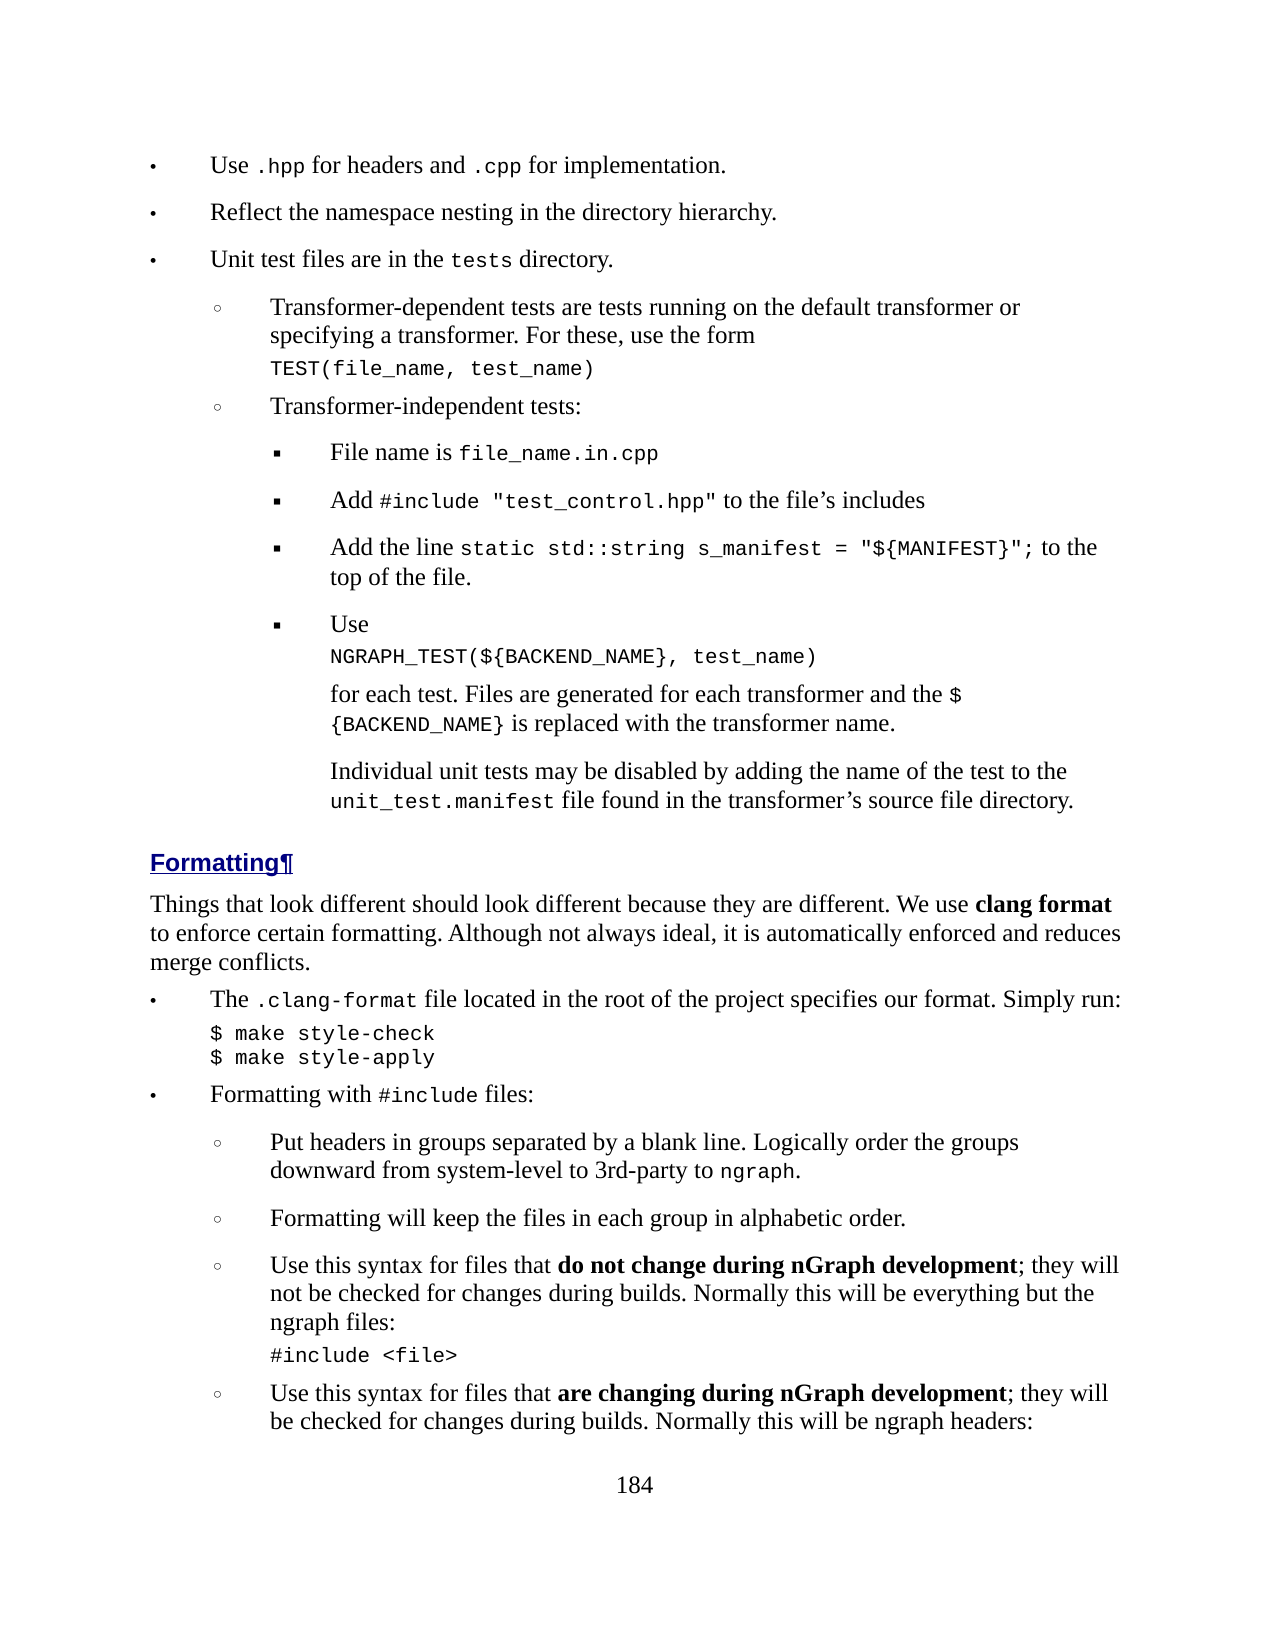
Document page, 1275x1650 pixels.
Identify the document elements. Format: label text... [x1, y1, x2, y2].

list TEST(file_name, test_name) [210, 358, 1125, 382]
list Use this syntax for files that are changing during nGraph development; they will be checked for changes during builds. Normally this will be ngraph headers: [210, 1378, 1125, 1435]
list Transformer-dependent tests are tests running on the default transformer or specifying a transformer. For these, use the form [210, 292, 1125, 349]
subtitle Formatting¶ [150, 848, 1125, 877]
list $ make style-apply [150, 1047, 1125, 1070]
list Use [270, 609, 1125, 637]
list Unit test files are in the tests directory. [150, 244, 1125, 274]
list $ make style-check [150, 1023, 1125, 1047]
list NGRAPH_TEST(${BACKEND_NAME}, test_name) [270, 646, 1125, 670]
list Individual unit tests may be disabled by adding the name of the test to the unit_test.manifest file found in the transformer’s source file directory. [270, 756, 1125, 814]
list Put headers in groups separated by a blank line. Logically order the groups downward from system-level to 3rd-party to ngraph. [210, 1127, 1125, 1185]
list #include <file> [210, 1345, 1125, 1369]
list Use this syntax for files that do not change during nGraph development; they will not be checked for changes during builds. Normally this will be everything but the ngraph files: [210, 1250, 1125, 1336]
list Transformer-independent tests: [210, 391, 1125, 419]
text Things that look different should look different because they are different. We use clang format to enforce certain formatting. Although not always ideal, it is automatically enforced and reduces merge conflicts. [150, 889, 1125, 976]
list The .clang-format file located in the root of the project specifies our format. Simply run: [150, 984, 1125, 1014]
list Formatting with #include files: [150, 1079, 1125, 1109]
list Add the line static std::string s_manifest = "${MANIFEST}"; to the top of the file. [270, 532, 1125, 591]
list Formatting will keep the files in each group in alphabetic order. [210, 1203, 1125, 1232]
list File name is file_name.in.cpp [270, 437, 1125, 467]
list Add #include "test_control.hpp" to the file’s includes [270, 485, 1125, 514]
list for each test. Files are generated for each transformer and the ${BACKEND_NAME} is replaced with the transformer name. [270, 679, 1125, 738]
list Use .hpp for headers and .cpp for implementation. [150, 150, 1125, 179]
list Reflect the namespace nesting in the directory hierarchy. [150, 197, 1125, 226]
